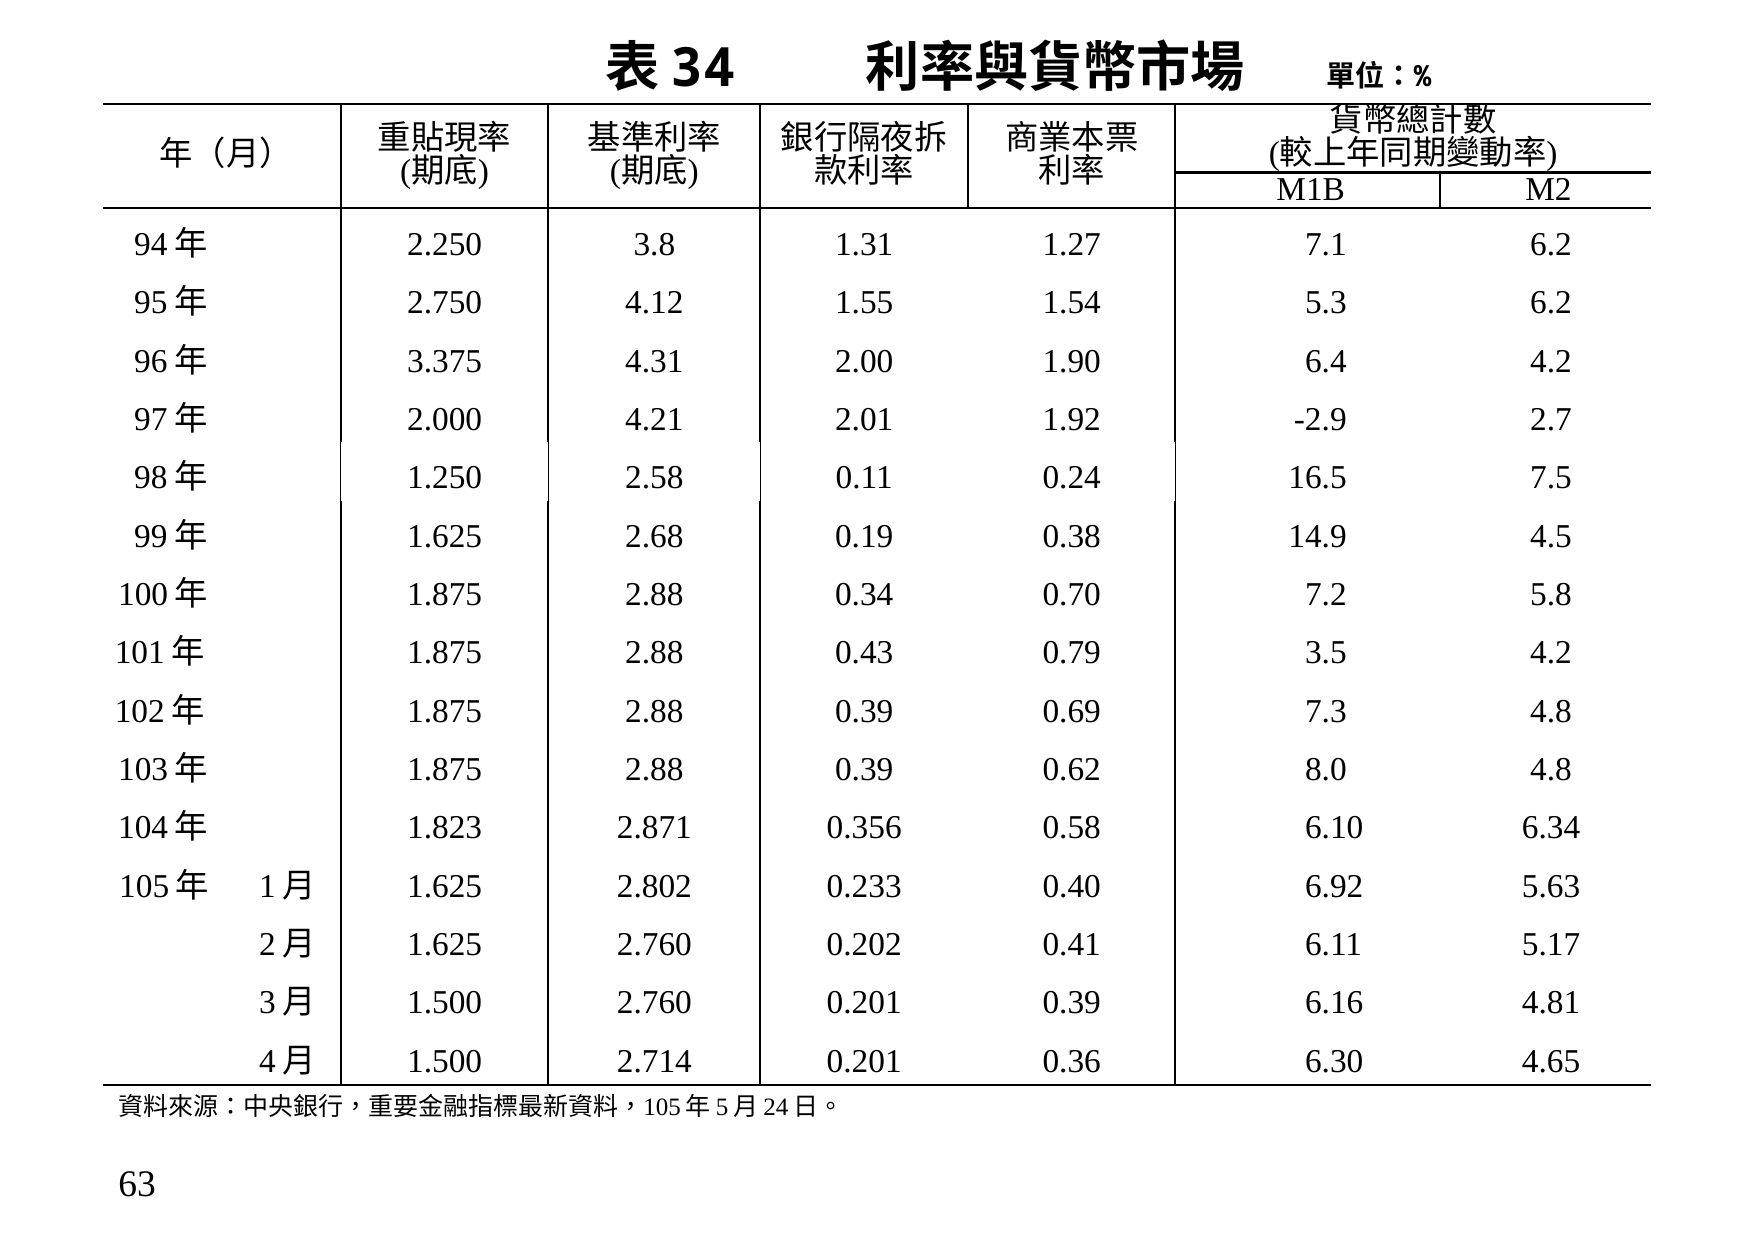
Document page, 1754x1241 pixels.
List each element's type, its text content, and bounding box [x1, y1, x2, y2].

table_cell 6.2 [1440, 209, 1651, 267]
table_cell 1.27 [968, 209, 1174, 267]
table_cell 0.34 [761, 559, 968, 617]
table_cell 2月 [103, 909, 340, 967]
table_cell 0.62 [968, 734, 1174, 792]
table_cell 100年 [103, 559, 340, 617]
table_cell 2.750 [342, 267, 547, 326]
table_cell 7.3 [1176, 676, 1440, 734]
table_cell 1.875 [342, 676, 547, 734]
table_cell 0.39 [761, 676, 968, 734]
table_cell 0.39 [761, 734, 968, 792]
table_cell 7.5 [1440, 442, 1651, 501]
table_cell 1.875 [342, 734, 547, 792]
table_cell 2.58 [549, 442, 760, 501]
table_cell 98年 [103, 442, 340, 501]
table_cell 2.7 [1440, 384, 1651, 442]
table_cell 96年 [103, 326, 340, 384]
table_cell 2.68 [549, 501, 759, 559]
table_cell 2.88 [549, 676, 759, 734]
table_cell 0.43 [761, 617, 968, 676]
table_cell 3.375 [342, 326, 547, 384]
table_header 重貼現率 (期底) [342, 105, 547, 207]
table_cell 0.201 [761, 967, 968, 1026]
table_cell 0.19 [761, 501, 968, 559]
table_cell 2.88 [549, 617, 759, 676]
table_cell 1.823 [342, 792, 547, 851]
table_cell 99年 [103, 501, 340, 559]
table_cell 4.8 [1440, 734, 1651, 792]
table_cell 0.38 [968, 501, 1174, 559]
table_cell 1.625 [342, 501, 547, 559]
table_cell 2.802 [549, 851, 759, 909]
table_cell 1.500 [342, 1026, 547, 1084]
table_cell 104年 [103, 792, 340, 851]
table_cell 4.65 [1440, 1026, 1651, 1084]
table_cell 1.875 [342, 617, 547, 676]
table_cell 2.00 [761, 326, 968, 384]
table_cell 0.356 [761, 792, 968, 851]
table_cell 3月 [103, 967, 340, 1026]
table_cell 0.70 [968, 559, 1174, 617]
table_cell 2.88 [549, 559, 759, 617]
table_cell 4.5 [1440, 501, 1651, 559]
table_cell 2.871 [549, 792, 759, 851]
table_cell 6.34 [1440, 792, 1651, 851]
table_cell -2.9 [1176, 384, 1440, 442]
table_cell 6.2 [1440, 267, 1651, 326]
table_cell 0.41 [968, 909, 1174, 967]
table_cell 2.714 [549, 1026, 759, 1084]
table_cell 4.2 [1440, 326, 1651, 384]
table_cell 1.500 [342, 967, 547, 1026]
table_header 年（月） [103, 105, 340, 207]
table_cell 2.250 [342, 209, 547, 267]
table_cell 94年 [103, 209, 340, 267]
table_cell 97年 [103, 384, 340, 442]
table_cell 6.10 [1176, 792, 1440, 851]
table_cell 14.9 [1176, 501, 1440, 559]
text 資料來源：中央銀行，重要金融指標最新資料，105年5月24日。 [118, 1086, 1636, 1122]
table_cell 6.30 [1176, 1026, 1440, 1084]
table_cell M2 [1441, 174, 1651, 207]
table_cell 1.31 [761, 209, 968, 267]
table_cell M1B [1176, 174, 1439, 207]
table_cell 105年 1月 [103, 851, 340, 909]
table_cell 6.11 [1176, 909, 1440, 967]
table_cell 1.625 [342, 851, 547, 909]
table_cell 2.000 [342, 384, 547, 442]
table_cell 0.36 [968, 1026, 1174, 1084]
table_cell 102年 [103, 676, 340, 734]
table_cell 103年 [103, 734, 340, 792]
table_cell 5.63 [1440, 851, 1651, 909]
table_cell 16.5 [1176, 442, 1440, 501]
table_header 商業本票 利率 [969, 105, 1174, 207]
table_cell 4月 [103, 1026, 340, 1084]
table_cell 0.11 [761, 442, 968, 501]
table_cell 5.17 [1440, 909, 1651, 967]
table_cell 0.40 [968, 851, 1174, 909]
table_cell 101年 [103, 617, 340, 676]
table_cell 4.12 [549, 267, 759, 326]
table_cell 4.2 [1440, 617, 1651, 676]
table_cell 0.39 [968, 967, 1174, 1026]
table_cell 1.90 [968, 326, 1174, 384]
table_cell 0.69 [968, 676, 1174, 734]
table_cell 0.201 [761, 1026, 968, 1084]
table_cell 7.1 [1176, 209, 1440, 267]
table_cell 6.92 [1176, 851, 1440, 909]
table_cell 0.233 [761, 851, 968, 909]
table_cell 0.24 [968, 442, 1175, 501]
table_cell 6.4 [1176, 326, 1440, 384]
table_cell 8.0 [1176, 734, 1440, 792]
table_cell 4.31 [549, 326, 759, 384]
table_cell 7.2 [1176, 559, 1440, 617]
table_header 銀行隔夜拆款利率 [761, 105, 967, 207]
table_cell 3.5 [1176, 617, 1440, 676]
table_cell 1.55 [761, 267, 968, 326]
table_cell 0.58 [968, 792, 1174, 851]
table_cell 1.250 [341, 442, 548, 501]
table_cell 4.81 [1440, 967, 1651, 1026]
table_cell 2.01 [761, 384, 968, 442]
table_cell 2.760 [549, 909, 759, 967]
table_cell 95年 [103, 267, 340, 326]
table_cell 2.88 [549, 734, 759, 792]
subtitle 表34 利率與貨幣市場 單位：% [118, 24, 1636, 103]
table_cell 3.8 [549, 209, 759, 267]
table_cell 1.875 [342, 559, 547, 617]
table_header 貨幣總計數 (較上年同期變動率) [1176, 105, 1651, 171]
table_cell 0.79 [968, 617, 1174, 676]
table_cell 0.202 [761, 909, 968, 967]
table_cell 2.760 [549, 967, 759, 1026]
table_cell 1.625 [342, 909, 547, 967]
table_cell 4.21 [549, 384, 759, 442]
table_cell 5.3 [1176, 267, 1440, 326]
table_cell 1.92 [968, 384, 1174, 442]
table_cell 4.8 [1440, 676, 1651, 734]
table_header 基準利率 (期底) [549, 105, 759, 207]
table_cell 5.8 [1440, 559, 1651, 617]
table_cell 1.54 [968, 267, 1174, 326]
table_cell 6.16 [1176, 967, 1440, 1026]
